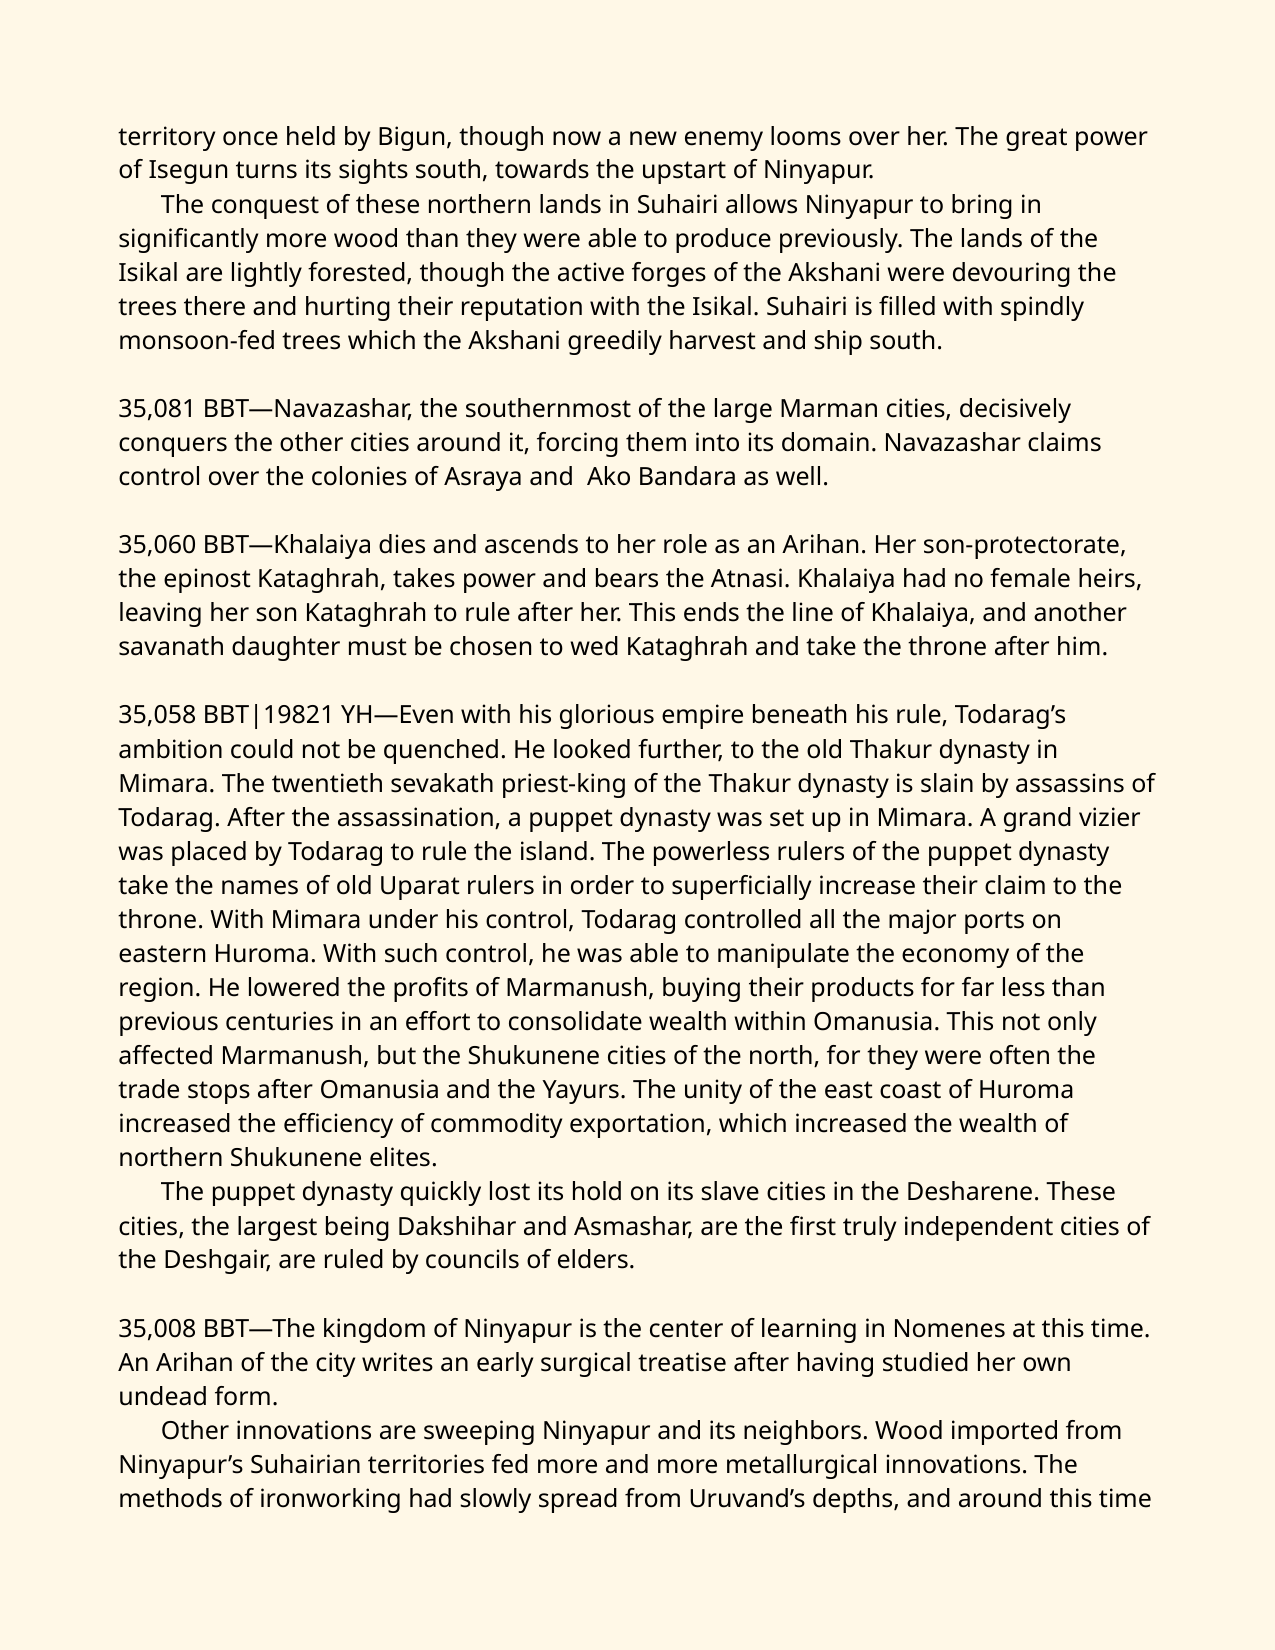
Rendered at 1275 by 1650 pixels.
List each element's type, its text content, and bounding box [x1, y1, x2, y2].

text 35,060 BBT—Khalaiya dies and ascends to her role as an Arihan. Her son-protectorate, the epinost Kataghrah, takes power and bears the Atnasi. Khalaiya had no female heirs, leaving her son Kataghrah to rule after her. This ends the line of Khalaiya, and another savanath daughter must be chosen to wed Kataghrah and take the throne after him. [118, 527, 1157, 663]
text The puppet dynasty quickly lost its hold on its slave cities in the Desharene. These cities, the largest being Dakshihar and Asmashar, are the first truly independent cities of the Deshgair, are ruled by councils of elders. [118, 1174, 1157, 1276]
text 35,081 BBT—Navazashar, the southernmost of the large Marman cities, decisively conquers the other cities around it, forcing them into its domain. Navazashar claims control over the colonies of Asraya and Ako Bandara as well. [118, 391, 1157, 493]
text 35,008 BBT—The kingdom of Ninyapur is the center of learning in Nomenes at this time. An Arihan of the city writes an early surgical treatise after having studied her own undead form. [118, 1310, 1157, 1412]
text territory once held by Bigun, though now a new enemy looms over her. The great power of Isegun turns its sights south, towards the upstart of Ninyapur. [118, 118, 1157, 186]
text Other innovations are sweeping Ninyapur and its neighbors. Wood imported from Ninyapur’s Suhairian territories fed more and more metallurgical innovations. The methods of ironworking had slowly spread from Uruvand’s depths, and around this time [118, 1412, 1157, 1515]
text The conquest of these northern lands in Suhairi allows Ninyapur to bring in significantly more wood than they were able to produce previously. The lands of the Isikal are lightly forested, though the active forges of the Akshani were devouring the trees there and hurting their reputation with the Isikal. Suhairi is filled with spindly monsoon-fed trees which the Akshani greedily harvest and ship south. [118, 186, 1157, 357]
text 35,058 BBT|19821 YH—Even with his glorious empire beneath his rule, Todarag’s ambition could not be quenched. He looked further, to the old Thakur dynasty in Mimara. The twentieth sevakath priest-king of the Thakur dynasty is slain by assassins of Todarag. After the assassination, a puppet dynasty was set up in Mimara. A grand vizier was placed by Todarag to rule the island. The powerless rulers of the puppet dynasty take the names of old Uparat rulers in order to superficially increase their claim to the throne. With Mimara under his control, Todarag controlled all the major ports on eastern Huroma. With such control, he was able to manipulate the economy of the region. He lowered the profits of Marmanush, buying their products for far less than previous centuries in an effort to consolidate wealth within Omanusia. This not only affected Marmanush, but the Shukunene cities of the north, for they were often the trade stops after Omanusia and the Yayurs. The unity of the east coast of Huroma increased the efficiency of commodity exportation, which increased the wealth of northern Shukunene elites. [118, 697, 1157, 1174]
